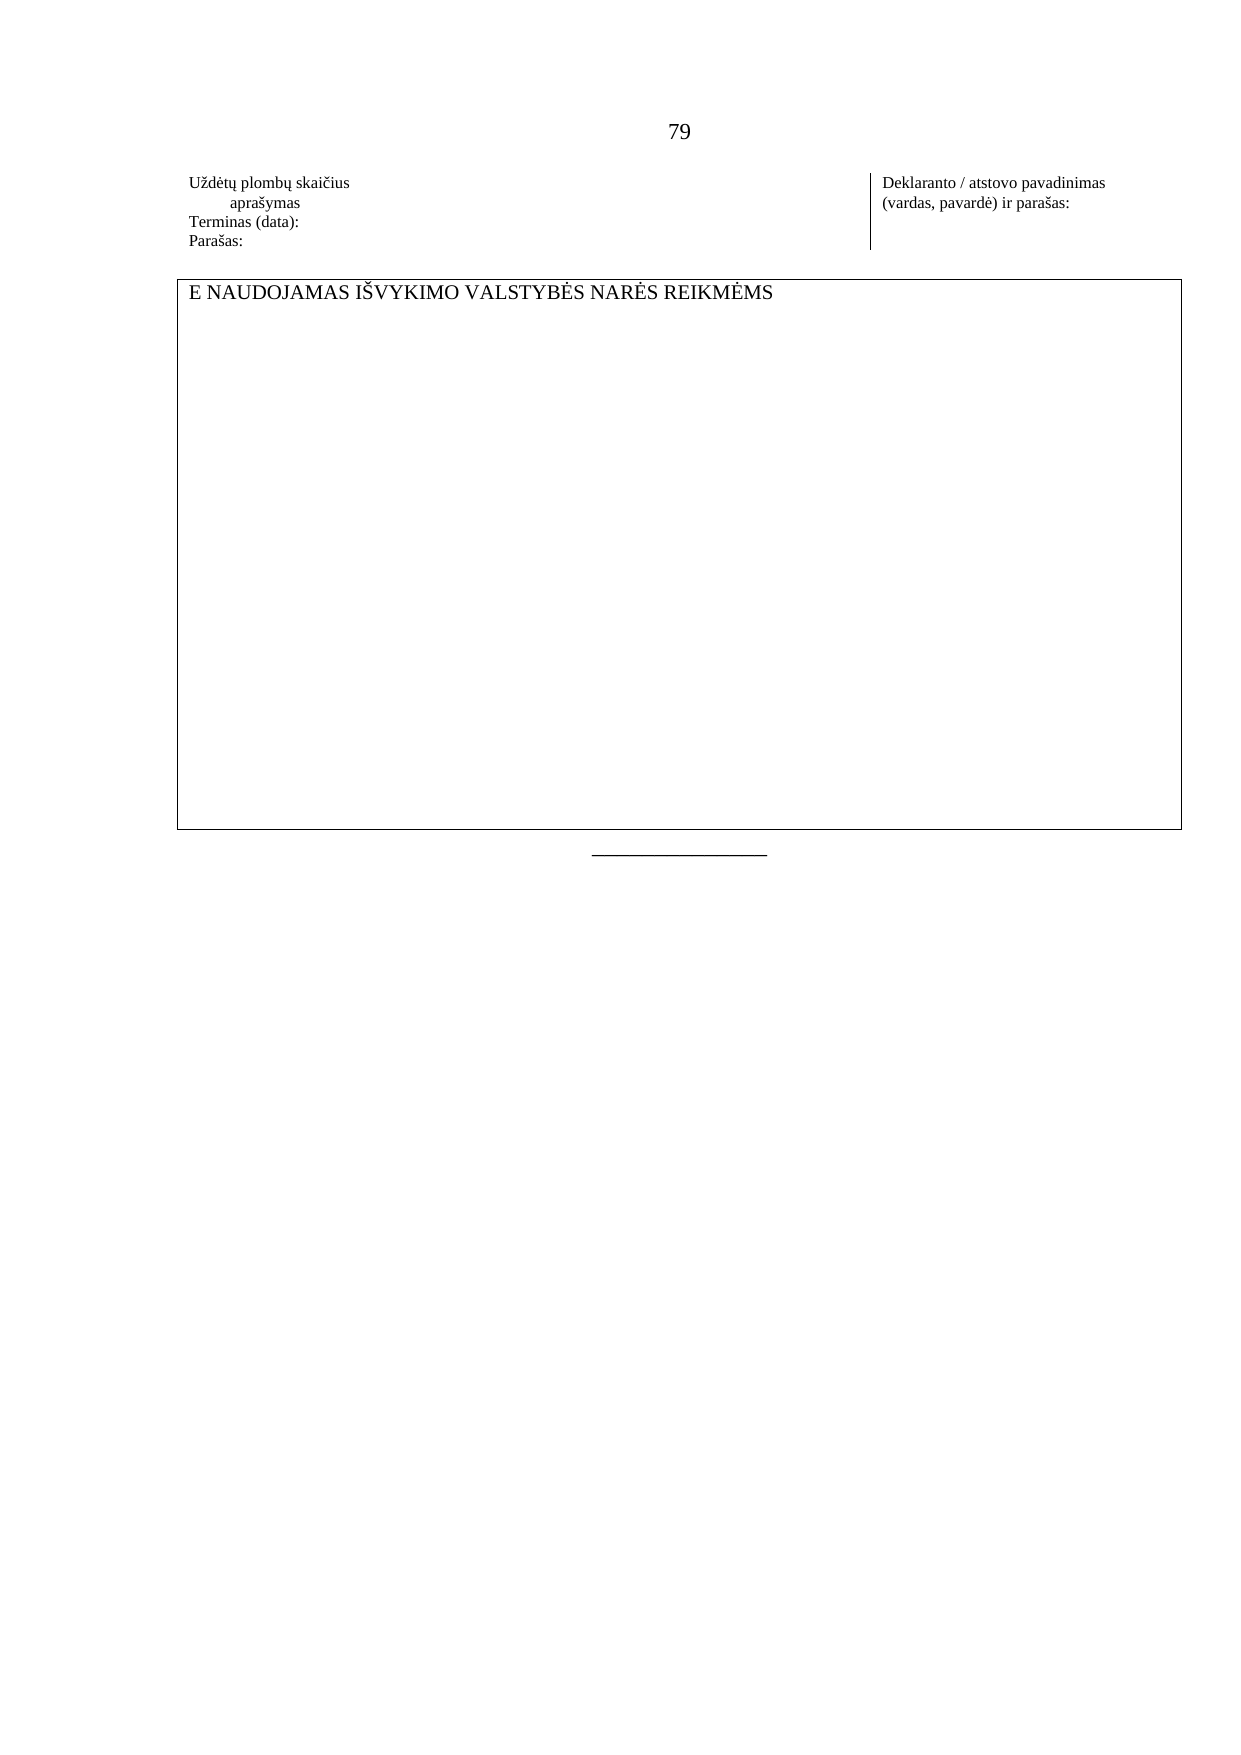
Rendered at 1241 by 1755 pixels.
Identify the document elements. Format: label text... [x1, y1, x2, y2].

table_cell Terminas (data): [177, 212, 725, 231]
table_cell Deklaranto / atstovo pavadinimas (vardas, pavardė) ir parašas: [871, 173, 1181, 212]
text ______________ [177, 830, 1181, 858]
table_cell Uždėtų plombų skaičius aprašymas [177, 173, 725, 212]
table_header E NAUDOJAMAS IŠVYKIMO VALSTYBĖS NARĖS REIKMĖMS [178, 280, 1181, 829]
table_cell [725, 231, 870, 250]
table_cell [871, 231, 1181, 250]
table_cell [871, 212, 1181, 231]
table_cell [725, 212, 870, 231]
table_cell Parašas: [177, 231, 725, 250]
table_cell [725, 173, 870, 212]
